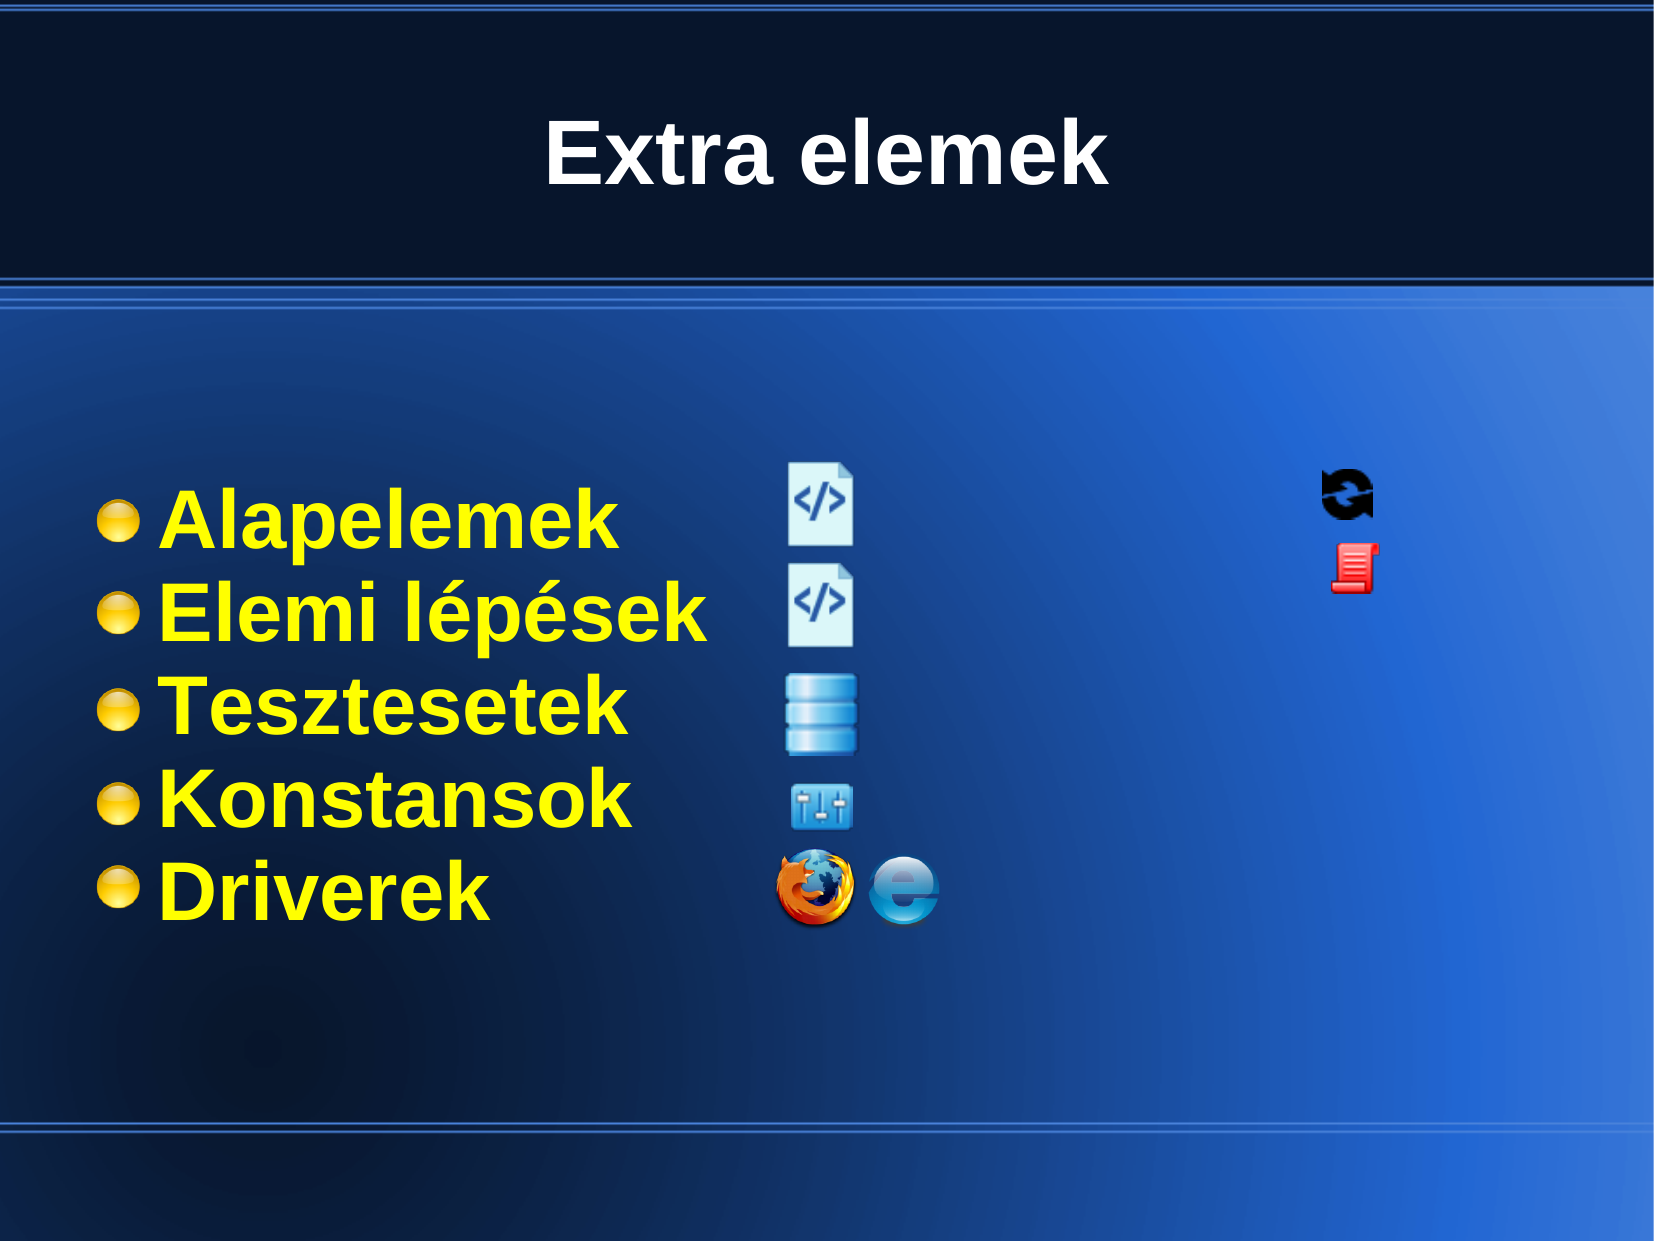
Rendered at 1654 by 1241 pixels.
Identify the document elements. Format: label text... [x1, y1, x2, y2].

title Extra elemek [82, 49, 1571, 257]
picture [0, 0, 1654, 1241]
subtitle Alapelemek Elemi lépések Tesztesetek Konstansok Driverek [82, 355, 1571, 1058]
